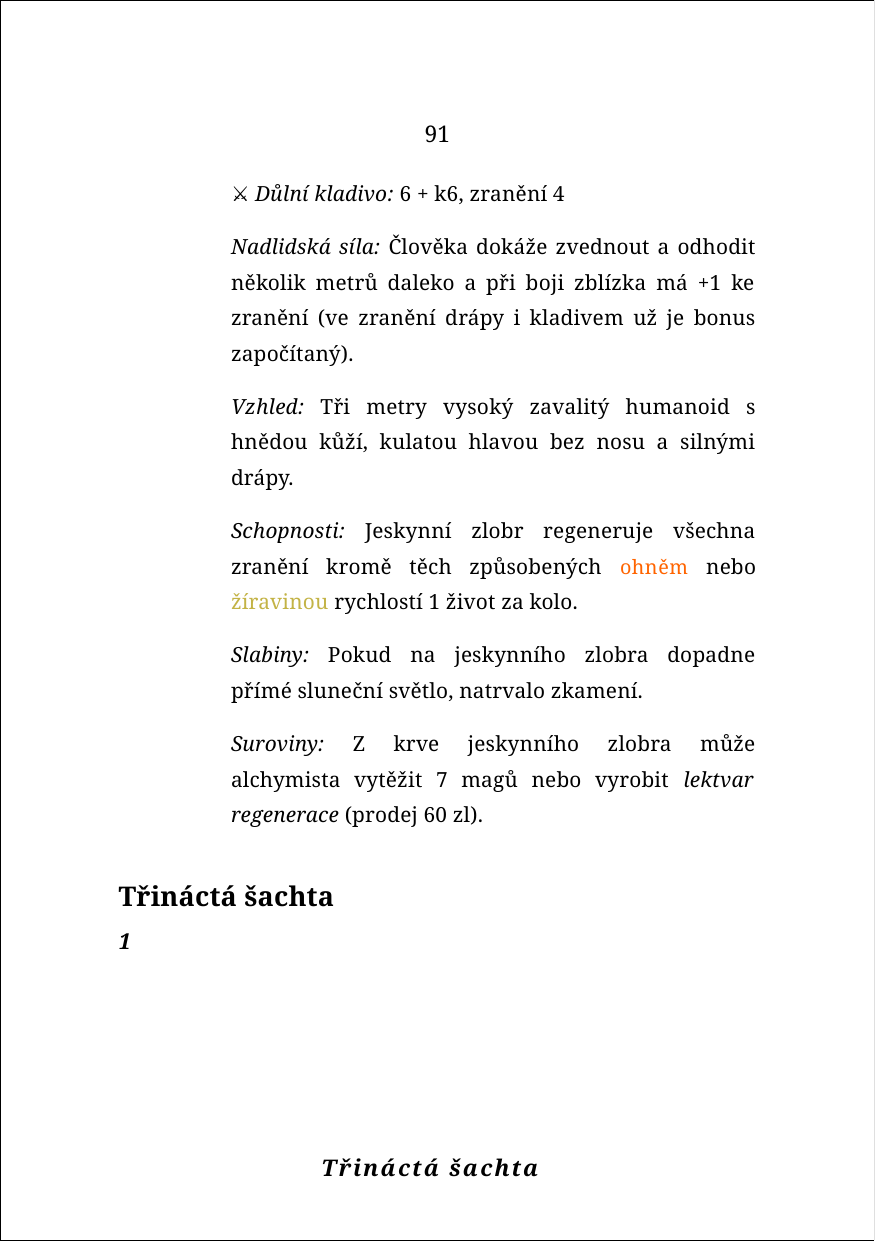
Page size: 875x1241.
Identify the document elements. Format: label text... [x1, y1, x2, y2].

list Nadlidská síla: Člověka dokáže zvednout a odhodit několik metrů daleko a při boji zblízka má +1 ke zranění (ve zranění drápy i kladivem už je bonus započítaný). [193, 232, 756, 367]
list Suroviny: Z krve jeskynního zlobra může alchymista vytěžit 7 magů nebo vyrobit lektvar regenerace (prodej 60 zl). [193, 729, 756, 829]
list Schopnosti: Jeskynní zlobr regeneruje všechna zranění kromě těch způsobených ohněm nebo žíravinou rychlostí 1 život za kolo. [193, 516, 756, 616]
list Vzhled: Tři metry vysoký zavalitý humanoid s hnědou kůží, kulatou hlavou bez nosu a silnými drápy. [193, 392, 756, 491]
list ⚔ Důlní kladivo: 6 + k6, zranění 4 [193, 179, 756, 207]
text 1 [118, 926, 756, 956]
list Slabiny: Pokud na jeskynního zlobra dopadne přímé sluneční světlo, natrvalo zkamení. [193, 641, 756, 704]
subtitle Třináctá šachta [118, 877, 756, 914]
